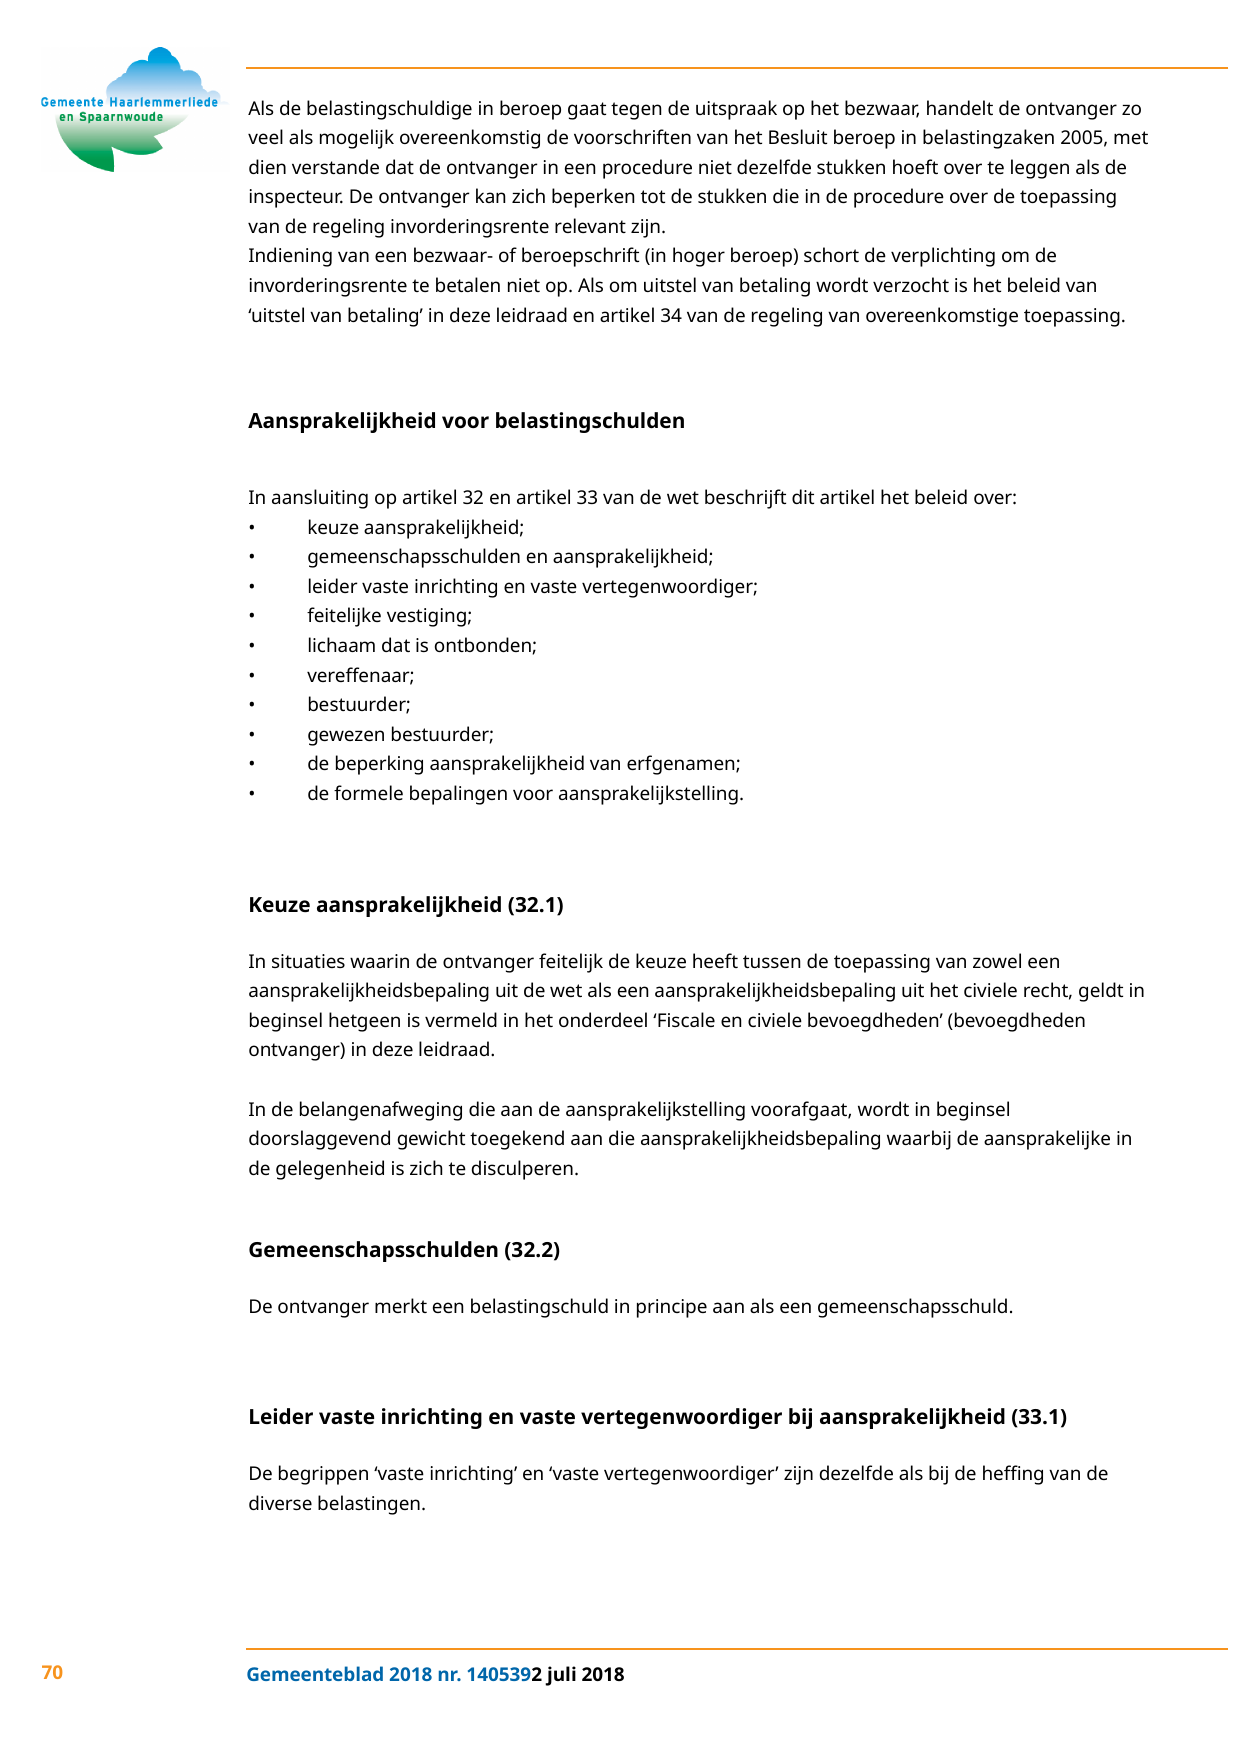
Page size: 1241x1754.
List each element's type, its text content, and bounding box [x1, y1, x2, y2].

text Indiening van een bezwaar- of beroepschrift (in hoger beroep) schort de verplichting om de invorderingsrente te betalen niet op. Als om uitstel van betaling wordt verzocht is het beleid van ‘uitstel van betaling’ in deze leidraad en artikel 34 van de regeling van overeenkomstige toepassing. [248, 243, 1152, 328]
text De ontvanger merkt een belastingschuld in principe aan als een gemeenschapsschuld. [248, 1293, 1152, 1319]
list keuze aansprakelijkheid; [248, 514, 1152, 540]
list leider vaste inrichting en vaste vertegenwoordiger; [248, 573, 1152, 599]
text De begrippen ‘vaste inrichting’ en ‘vaste vertegenwoordiger’ zijn dezelfde als bij de heffing van de diverse belastingen. [248, 1461, 1152, 1516]
picture [41, 47, 231, 172]
list bestuurder; [248, 691, 1152, 717]
text Aansprakelijkheid voor belastingschulden [248, 407, 1152, 435]
text In aansluiting op artikel 32 en artikel 33 van de wet beschrijft dit artikel het beleid over: [248, 484, 1152, 510]
list lichaam dat is ontbonden; [248, 632, 1152, 658]
text Leider vaste inrichting en vaste vertegenwoordiger bij aansprakelijkheid (33.1) [248, 1402, 1152, 1431]
list gemeenschapsschulden en aansprakelijkheid; [248, 543, 1152, 569]
text In de belangenafweging die aan de aansprakelijkstelling voorafgaat, wordt in beginsel doorslaggevend gewicht toegekend aan die aansprakelijkheidsbepaling waarbij de aansprakelijke in de gelegenheid is zich te disculperen. [248, 1096, 1152, 1181]
text Keuze aansprakelijkheid (32.1) [248, 890, 1152, 918]
list de formele bepalingen voor aansprakelijkstelling. [248, 780, 1152, 806]
list gewezen bestuurder; [248, 721, 1152, 747]
list de beperking aansprakelijkheid van erfgenamen; [248, 751, 1152, 776]
text In situaties waarin de ontvanger feitelijk de keuze heeft tussen de toepassing van zowel een aansprakelijkheidsbepaling uit de wet als een aansprakelijkheidsbepaling uit het civiele recht, geldt in beginsel hetgeen is vermeld in het onderdeel ‘Fiscale en civiele bevoegdheden’ (bevoegdheden ontvanger) in deze leidraad. [248, 948, 1152, 1062]
list feitelijke vestiging; [248, 603, 1152, 628]
list vereffenaar; [248, 662, 1152, 688]
text Als de belastingschuldige in beroep gaat tegen de uitspraak op het bezwaar, handelt de ontvanger zo veel als mogelijk overeenkomstig de voorschriften van het Besluit beroep in belastingzaken 2005, met dien verstande dat de ontvanger in een procedure niet dezelfde stukken hoeft over te leggen als de inspecteur. De ontvanger kan zich beperken tot de stukken die in de procedure over de toepassing van de regeling invorderingsrente relevant zijn. [248, 95, 1152, 239]
text Gemeenschapsschulden (32.2) [248, 1235, 1152, 1263]
